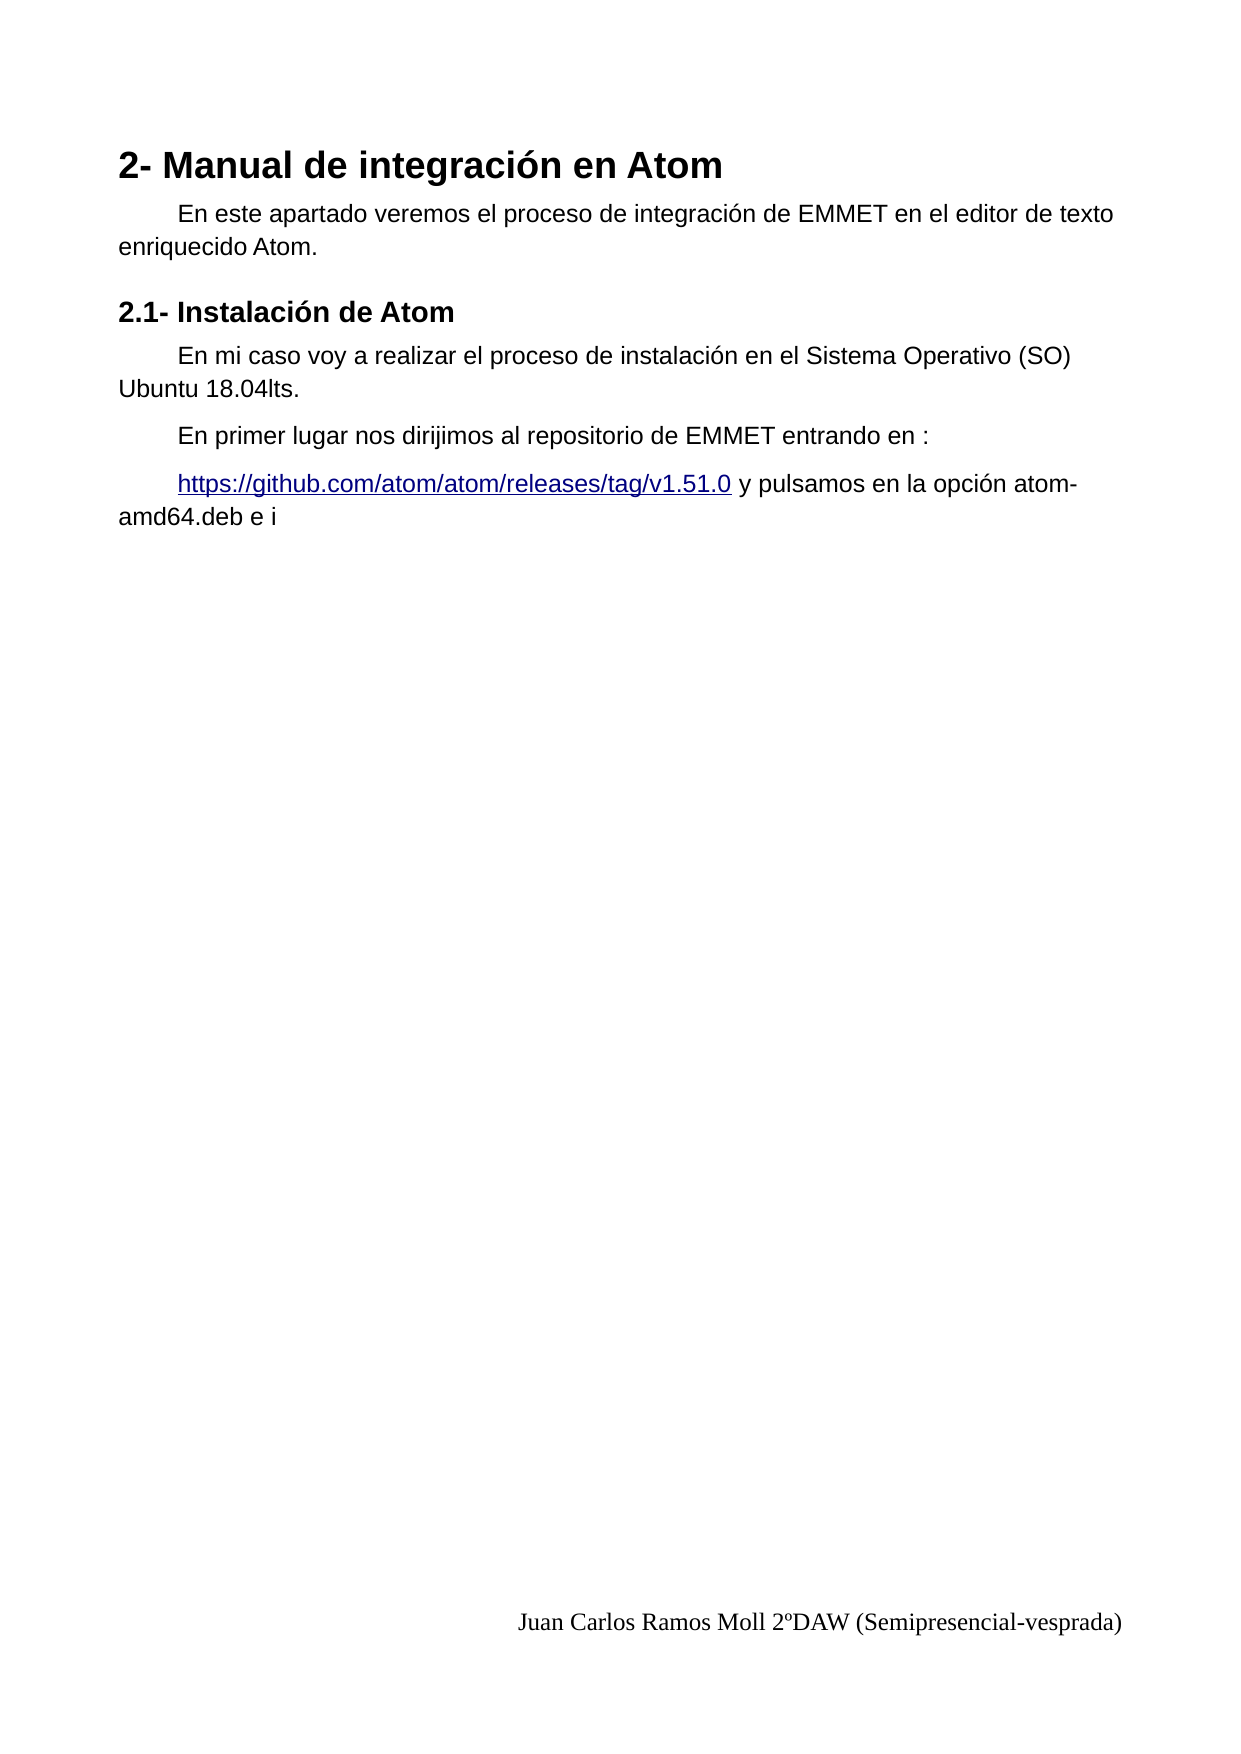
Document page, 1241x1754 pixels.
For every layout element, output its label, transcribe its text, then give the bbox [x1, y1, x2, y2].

text En mi caso voy a realizar el proceso de instalación en el Sistema Operativo (SO) Ubuntu 18.04lts. [118, 341, 1122, 402]
text En primer lugar nos dirijimos al repositorio de EMMET entrando en : [118, 421, 1122, 450]
text https://github.com/atom/atom/releases/tag/v1.51.0 y pulsamos en la opción atom-amd64.deb e i [118, 469, 1122, 531]
subtitle 2.1- Instalación de Atom [118, 294, 1122, 328]
subtitle 2- Manual de integración en Atom [118, 143, 1122, 187]
text En este apartado veremos el proceso de integración de EMMET en el editor de texto enriquecido Atom. [118, 199, 1122, 261]
